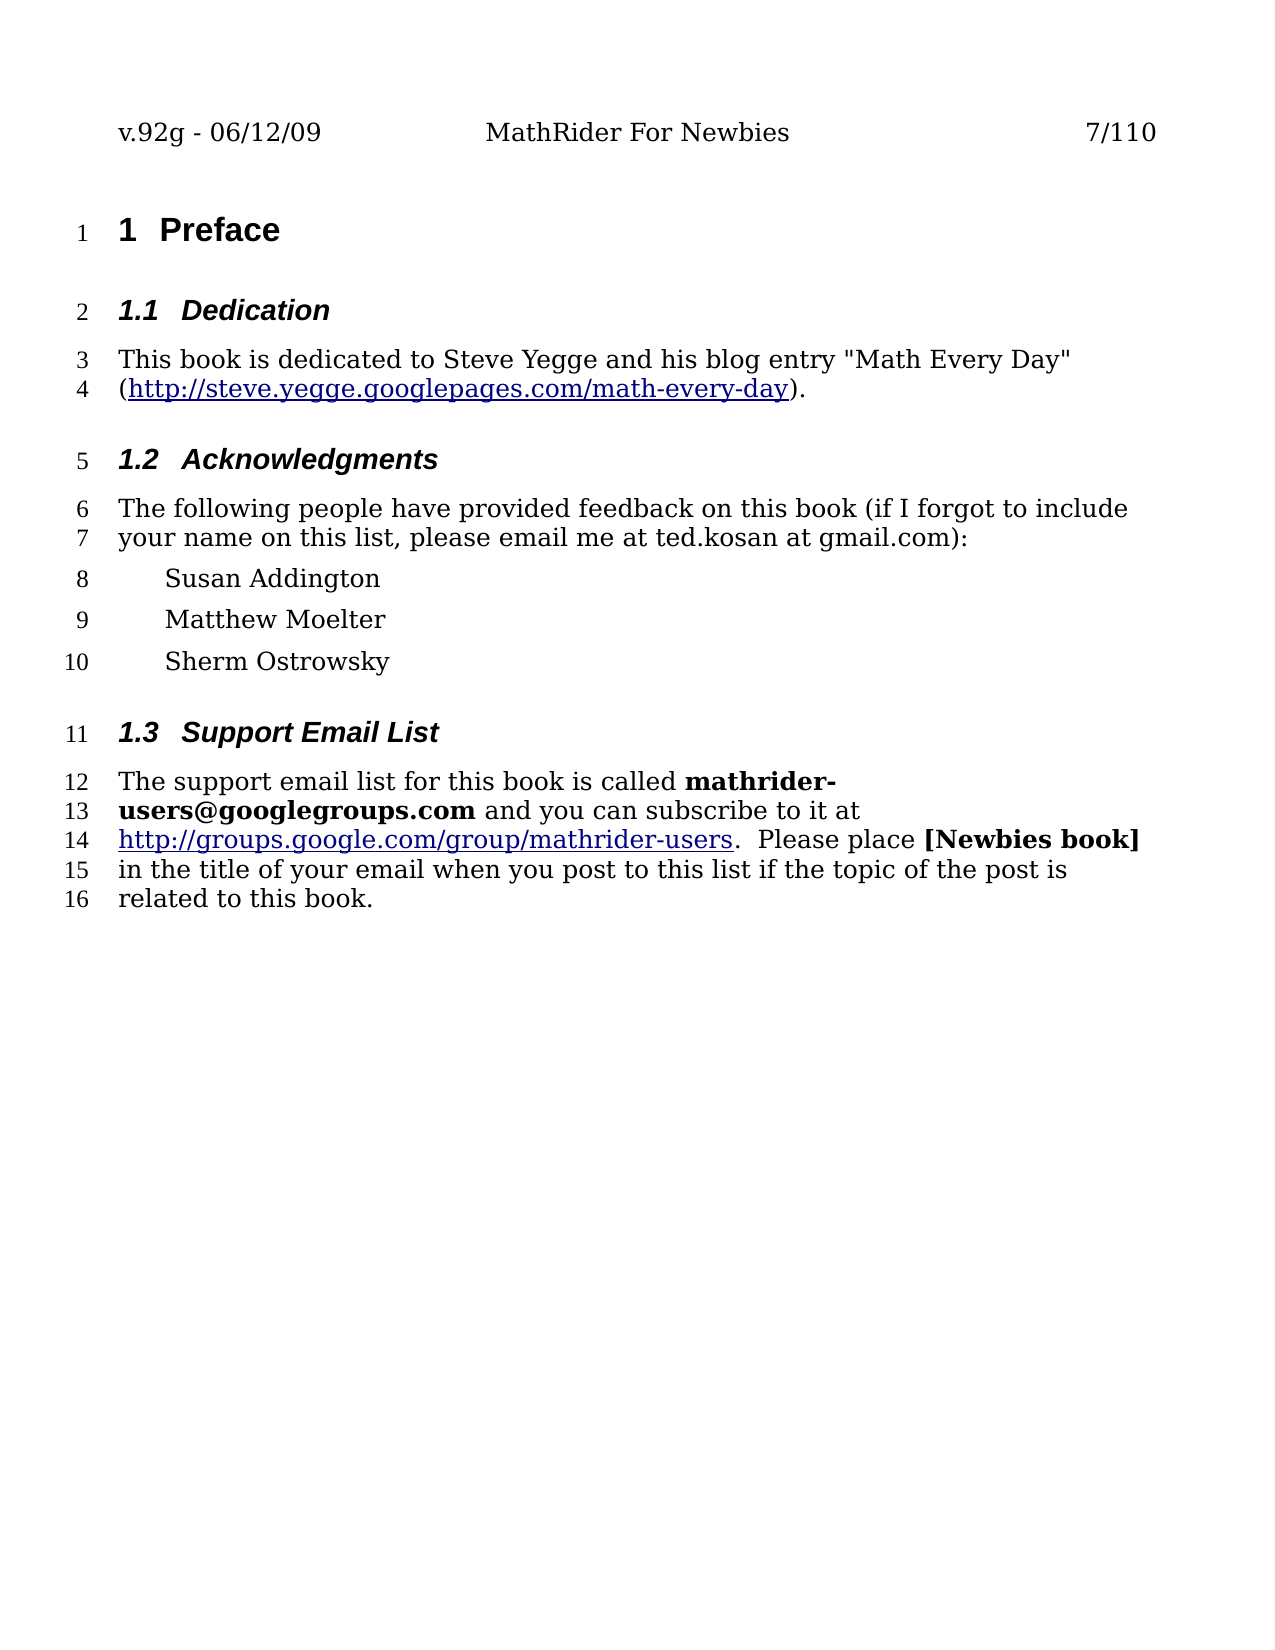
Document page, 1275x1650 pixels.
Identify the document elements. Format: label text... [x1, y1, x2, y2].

text The support email list for this book is called mathrider-users@googlegroups.com and you can subscribe to it at http://groups.google.com/group/mathrider-users. Please place [Newbies book] in the title of your email when you post to this list if the topic of the post is related to this book. [118, 767, 1157, 913]
subtitle Dedication [118, 293, 1157, 327]
text The following people have provided feedback on this book (if I forgot to include your name on this list, please email me at ted.kosan at gmail.com): [118, 494, 1157, 552]
text Susan Addington [164, 564, 1157, 593]
subtitle Support Email List [118, 715, 1157, 749]
text This book is dedicated to Steve Yegge and his blog entry "Math Every Day" (http://steve.yegge.googlepages.com/math-every-day). [118, 345, 1157, 403]
subtitle Acknowledgments [118, 442, 1157, 476]
text Matthew Moelter [164, 606, 1157, 635]
subtitle Preface [118, 210, 1157, 248]
text Sherm Ostrowsky [164, 647, 1157, 676]
